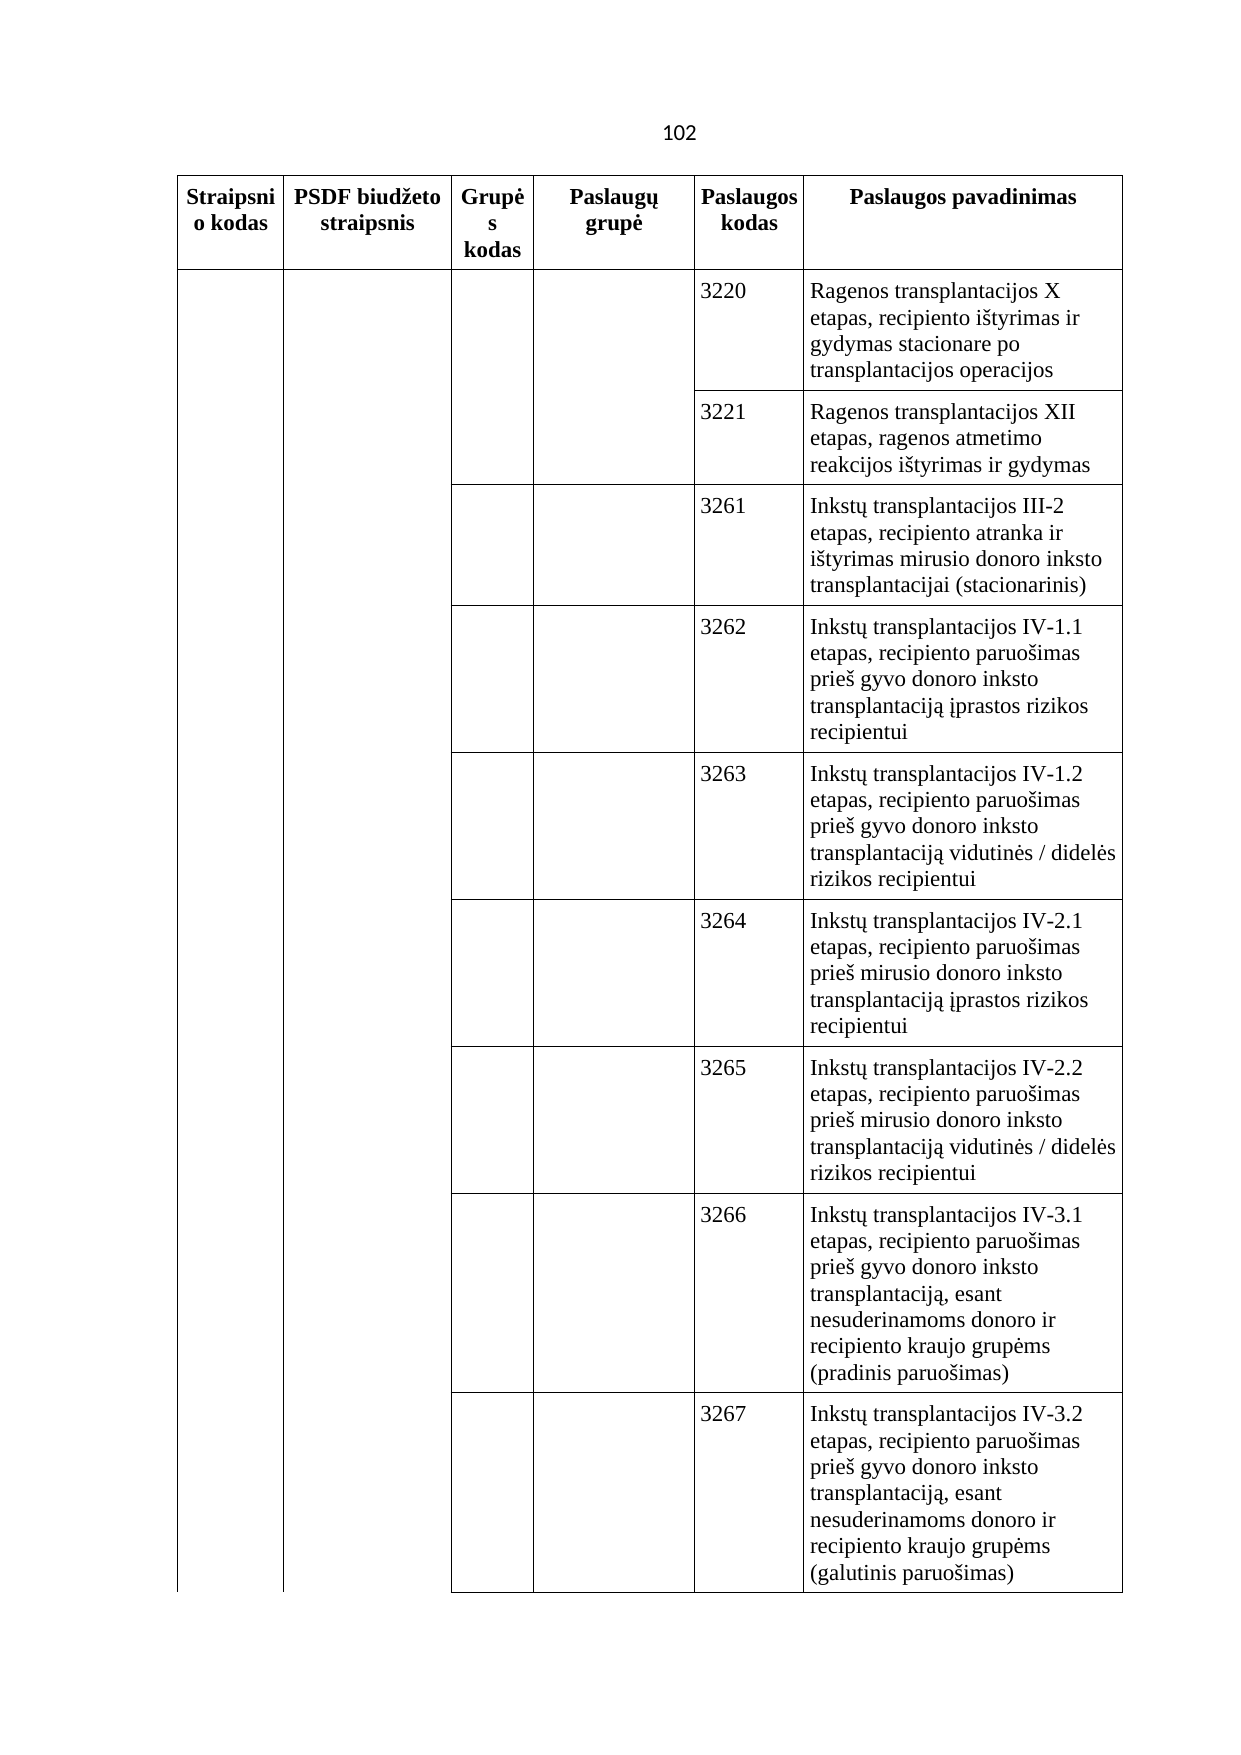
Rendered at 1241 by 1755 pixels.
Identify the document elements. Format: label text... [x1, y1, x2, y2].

table_cell [178, 1193, 283, 1392]
table_cell [534, 606, 694, 752]
table_cell Inkstų transplantacijos IV-3.2 etapas, recipiento paruošimas prieš gyvo donoro inksto transplantaciją, esant nesuderinamoms donoro ir recipiento kraujo grupėms (galutinis paruošimas) [804, 1393, 1122, 1592]
table_header Paslaugų grupė [534, 176, 694, 269]
table_cell 3265 [695, 1047, 803, 1193]
table_cell 3264 [695, 900, 803, 1046]
table_cell [452, 1194, 533, 1392]
table_cell [178, 605, 283, 752]
table_cell 3267 [695, 1393, 803, 1592]
table_cell [452, 900, 533, 1046]
table_cell [178, 899, 283, 1046]
table_header Paslaugos pavadinimas [804, 176, 1122, 269]
table_cell [178, 752, 283, 899]
table_cell [534, 270, 694, 484]
table_cell [284, 270, 451, 390]
table_cell [178, 390, 283, 484]
table_cell Inkstų transplantacijos IV-1.1 etapas, recipiento paruošimas prieš gyvo donoro inksto transplantaciją įprastos rizikos recipientui [804, 606, 1122, 752]
table_cell Inkstų transplantacijos III-2 etapas, recipiento atranka ir ištyrimas mirusio donoro inksto transplantacijai (stacionarinis) [804, 485, 1122, 605]
table_cell [284, 899, 451, 1046]
table_cell Inkstų transplantacijos IV-2.1 etapas, recipiento paruošimas prieš mirusio donoro inksto transplantaciją įprastos rizikos recipientui [804, 900, 1122, 1046]
table_cell [452, 606, 533, 752]
table_cell [452, 753, 533, 899]
table_cell Ragenos transplantacijos X etapas, recipiento ištyrimas ir gydymas stacionare po transplantacijos operacijos [804, 270, 1122, 390]
table_cell 3261 [695, 485, 803, 605]
table_cell [178, 1046, 283, 1193]
table_cell Inkstų transplantacijos IV-3.1 etapas, recipiento paruošimas prieš gyvo donoro inksto transplantaciją, esant nesuderinamoms donoro ir recipiento kraujo grupėms (pradinis paruošimas) [804, 1194, 1122, 1392]
table_cell [534, 900, 694, 1046]
table_cell [284, 1046, 451, 1193]
table_cell 3262 [695, 606, 803, 752]
table_cell [284, 605, 451, 752]
table_cell [452, 1047, 533, 1193]
table_cell 3220 [695, 270, 803, 390]
table_cell Ragenos transplantacijos XII etapas, ragenos atmetimo reakcijos ištyrimas ir gydymas [804, 391, 1122, 484]
table_cell [178, 270, 283, 390]
table_cell [534, 1393, 694, 1592]
table_cell [284, 484, 451, 605]
table_cell 3221 [695, 391, 803, 484]
table_cell [284, 1193, 451, 1392]
table_cell [534, 1194, 694, 1392]
table_cell 3266 [695, 1194, 803, 1392]
table_header PSDF biudžeto straipsnis [284, 176, 451, 269]
table_cell [452, 485, 533, 605]
table_cell [284, 752, 451, 899]
table_cell [534, 485, 694, 605]
table_cell [178, 1392, 283, 1592]
table_cell [452, 1393, 533, 1592]
table_cell [284, 1392, 451, 1592]
table_cell 3263 [695, 753, 803, 899]
table_header Grupės kodas [452, 176, 533, 269]
table_cell [534, 1047, 694, 1193]
table_cell [452, 270, 533, 484]
table_cell [534, 753, 694, 899]
table_cell [178, 484, 283, 605]
table_header Paslaugos kodas [695, 176, 803, 269]
table_header Straipsnio kodas [178, 176, 283, 269]
table_cell Inkstų transplantacijos IV-1.2 etapas, recipiento paruošimas prieš gyvo donoro inksto transplantaciją vidutinės / didelės rizikos recipientui [804, 753, 1122, 899]
table_cell Inkstų transplantacijos IV-2.2 etapas, recipiento paruošimas prieš mirusio donoro inksto transplantaciją vidutinės / didelės rizikos recipientui [804, 1047, 1122, 1193]
table_cell [284, 390, 451, 484]
